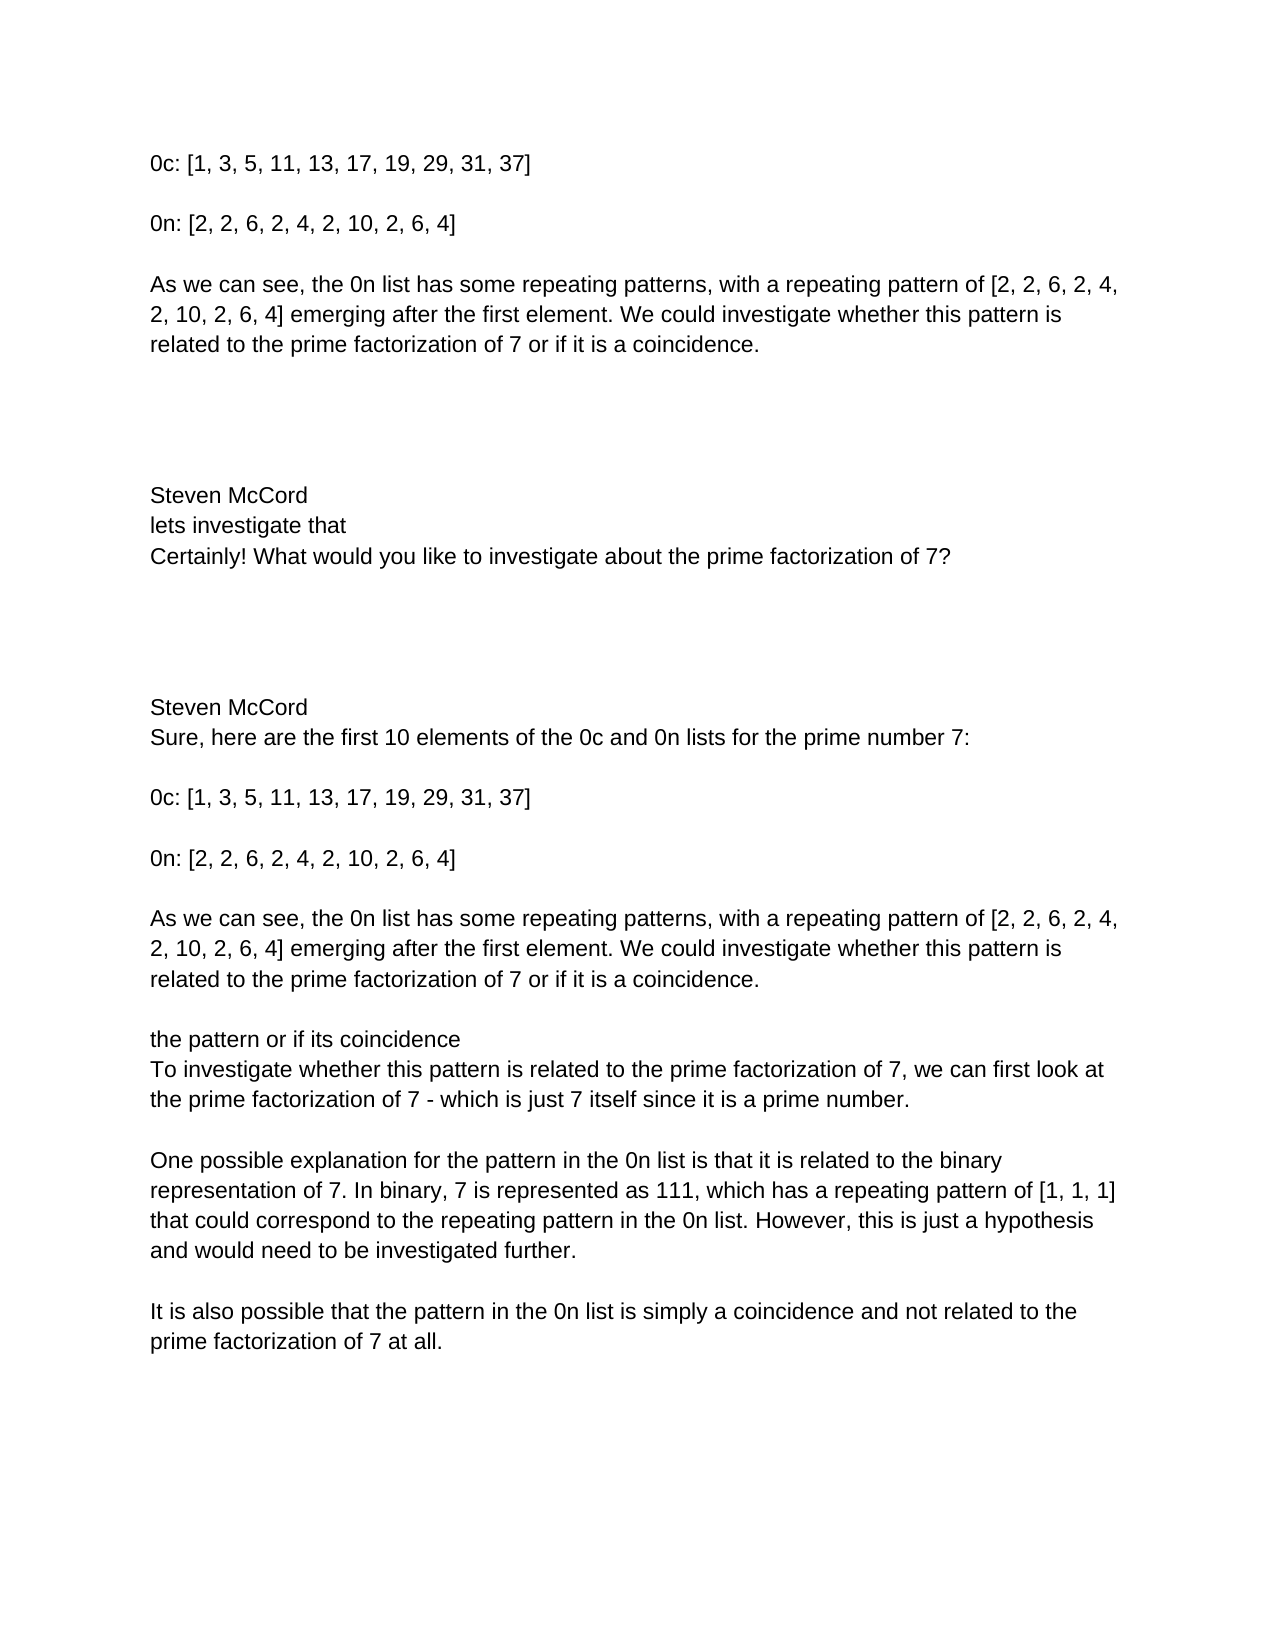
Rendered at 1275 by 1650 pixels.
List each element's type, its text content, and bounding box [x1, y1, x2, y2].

text Steven McCord [150, 482, 1125, 509]
text As we can see, the 0n list has some repeating patterns, with a repeating pattern of [2, 2, 6, 2, 4, 2, 10, 2, 6, 4] emerging after the first element. We could investigate whether this pattern is related to the prime factorization of 7 or if it is a coincidence. [150, 271, 1125, 358]
text As we can see, the 0n list has some repeating patterns, with a repeating pattern of [2, 2, 6, 2, 4, 2, 10, 2, 6, 4] emerging after the first element. We could investigate whether this pattern is related to the prime factorization of 7 or if it is a coincidence. [150, 905, 1125, 992]
text lets investigate that [150, 512, 1125, 539]
text Steven McCord [150, 694, 1125, 720]
text To investigate whether this pattern is related to the prime factorization of 7, we can first look at the prime factorization of 7 - which is just 7 itself since it is a prime number. [150, 1056, 1125, 1113]
text Certainly! What would you like to investigate about the prime factorization of 7? [150, 543, 1125, 569]
text Sure, here are the first 10 elements of the 0c and 0n lists for the prime number 7: [150, 724, 1125, 750]
text the pattern or if its coincidence [150, 1026, 1125, 1052]
text One possible explanation for the pattern in the 0n list is that it is related to the binary representation of 7. In binary, 7 is represented as 111, which has a repeating pattern of [1, 1, 1] that could correspond to the repeating pattern in the 0n list. However, this is just a hypothesis and would need to be investigated further. [150, 1147, 1125, 1264]
text 0c: [1, 3, 5, 11, 13, 17, 19, 29, 31, 37] [150, 784, 1125, 811]
text It is also possible that the pattern in the 0n list is simply a coincidence and not related to the prime factorization of 7 at all. [150, 1298, 1125, 1354]
text 0n: [2, 2, 6, 2, 4, 2, 10, 2, 6, 4] [150, 210, 1125, 237]
text 0n: [2, 2, 6, 2, 4, 2, 10, 2, 6, 4] [150, 845, 1125, 871]
text 0c: [1, 3, 5, 11, 13, 17, 19, 29, 31, 37] [150, 150, 1125, 176]
